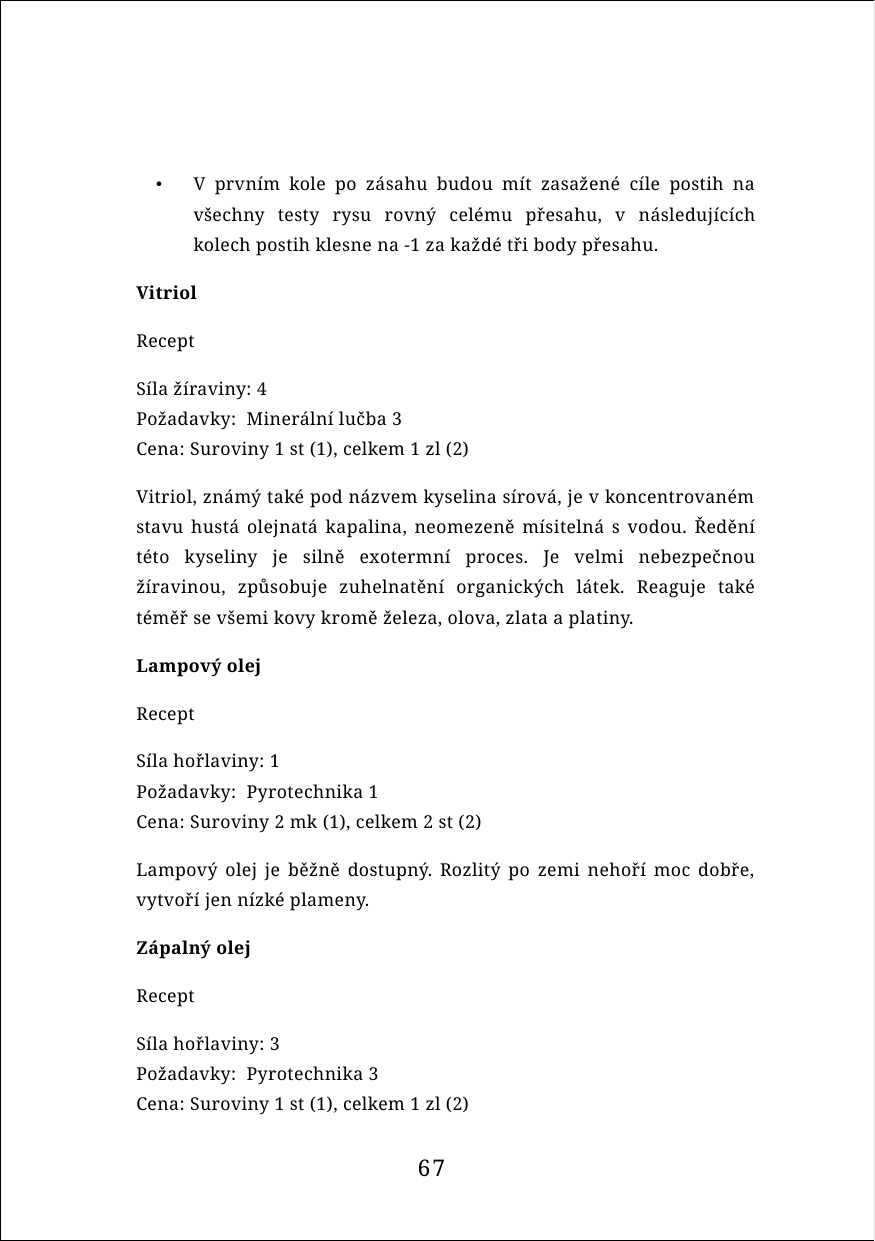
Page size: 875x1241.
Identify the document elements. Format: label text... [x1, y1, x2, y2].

list V prvním kole po zásahu budou mít zasažené cíle postih na všechny testy rysu rovný celému přesahu, v následujících kolech postih klesne na -1 za každé tři body přesahu. [156, 172, 756, 256]
text Síla hořlaviny: 1 Požadavky: Pyrotechnika 1 Cena: Suroviny 2 mk (1), celkem 2 st (2) [136, 749, 756, 833]
text Síla žíraviny: 4 Požadavky: Minerální lučba 3 Cena: Suroviny 1 st (1), celkem 1 zl (2) [136, 376, 756, 461]
text Síla hořlaviny: 3 Požadavky: Pyrotechnika 3 Cena: Suroviny 1 st (1), celkem 1 zl (2) [136, 1031, 756, 1116]
text Vitriol [136, 280, 756, 304]
text Zápalný olej [136, 935, 756, 959]
text Lampový olej [136, 653, 756, 677]
text Recept [136, 328, 756, 352]
text Lampový olej je běžně dostupný. Rozlitý po zemi nehoří moc dobře, vytvoří jen nízké plameny. [136, 857, 756, 912]
text Vitriol, známý také pod názvem kyselina sírová, je v koncentrovaném stavu hustá olejnatá kapalina, neomezeně mísitelná s vodou. Ředění této kyseliny je silně exotermní proces. Je velmi nebezpečnou žíravinou, způsobuje zuhelnatění organických látek. Reaguje také téměř se všemi kovy kromě železa, olova, zlata a platiny. [136, 484, 756, 629]
text Recept [136, 983, 756, 1007]
text Recept [136, 701, 756, 725]
